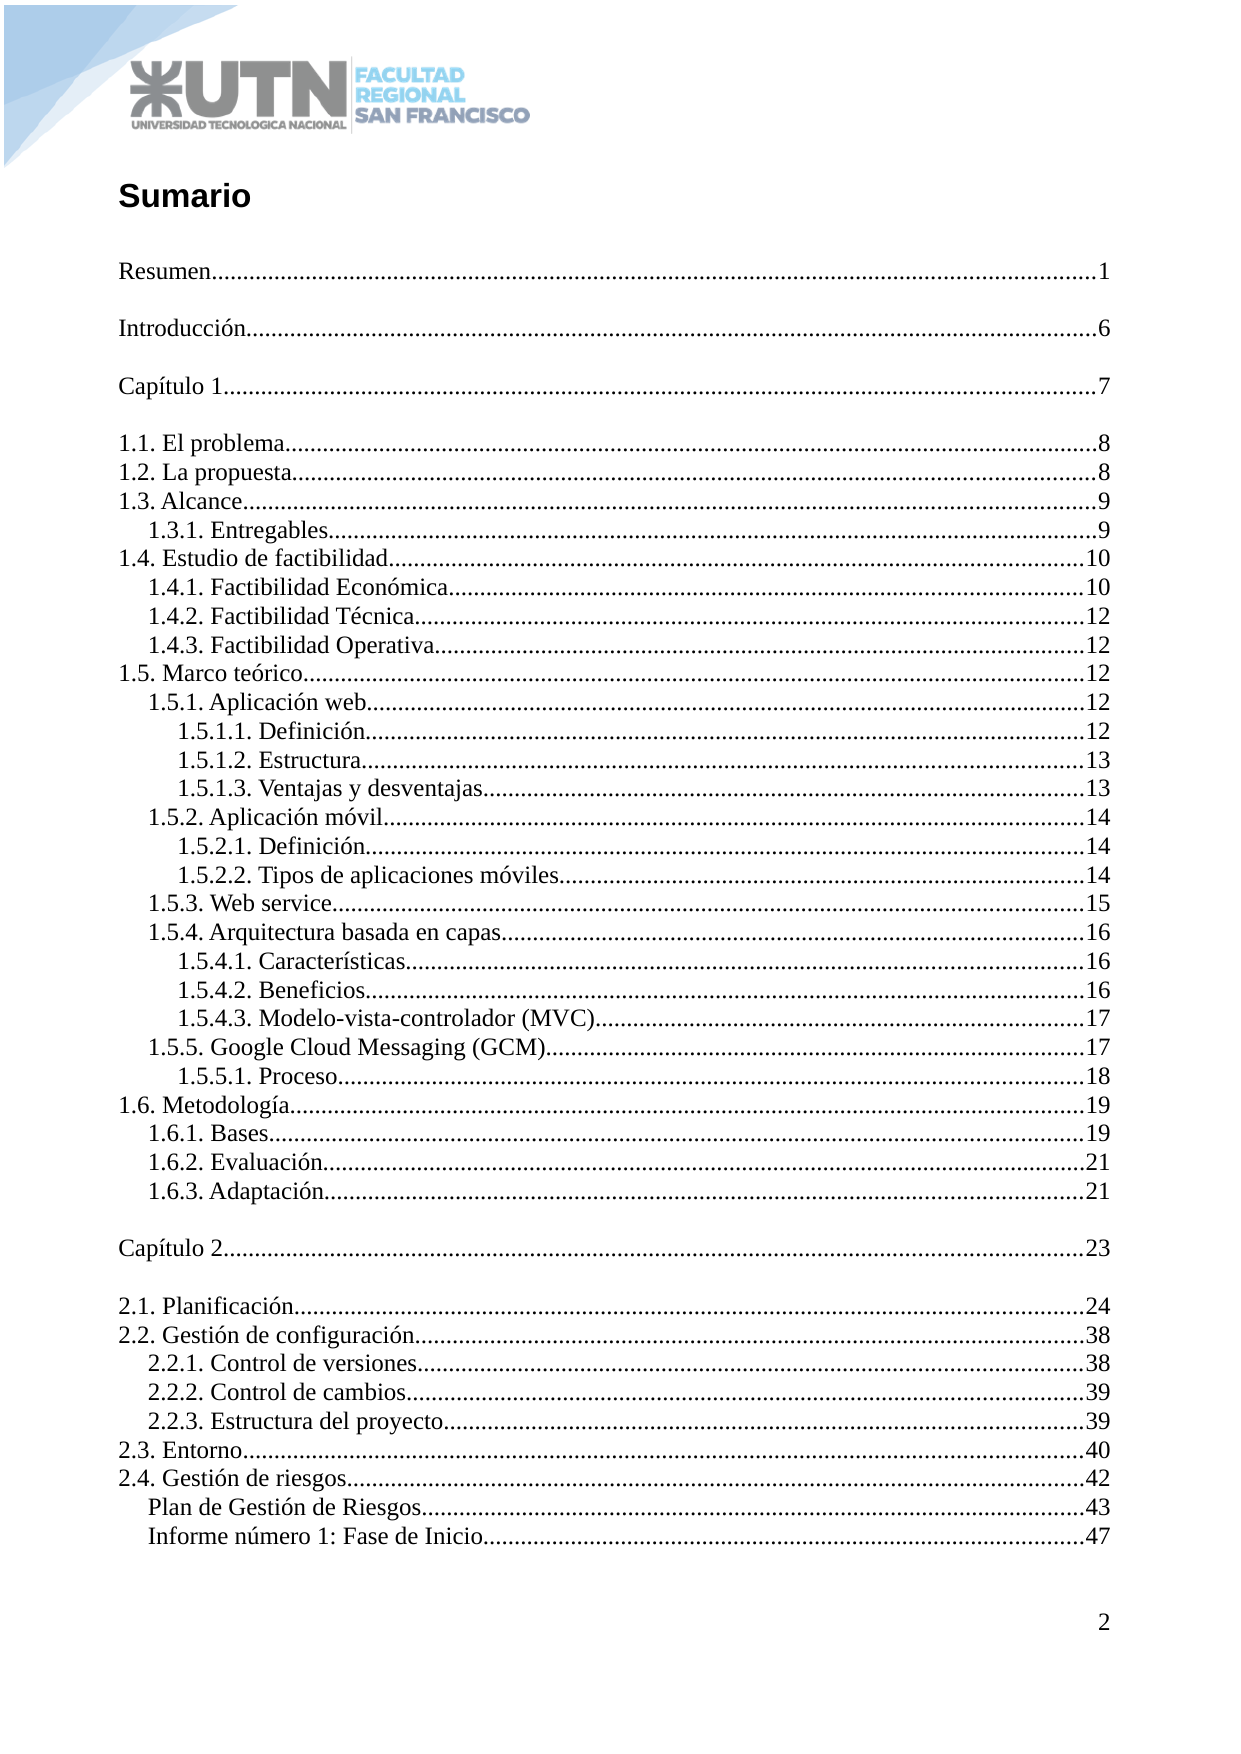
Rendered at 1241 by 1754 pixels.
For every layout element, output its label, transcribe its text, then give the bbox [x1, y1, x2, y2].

text 1.4. Estudio de factibilidad 10 [118, 543, 1110, 572]
text 1.4.3. Factibilidad Operativa 12 [148, 630, 1110, 658]
text 2.3. Entorno 40 [118, 1435, 1110, 1463]
text Capítulo 1 7 [118, 371, 1110, 400]
text 1.5.5. Google Cloud Messaging (GCM) 17 [148, 1032, 1110, 1061]
text 2.4. Gestión de riesgos 42 [118, 1463, 1110, 1492]
text 1.2. La propuesta 8 [118, 457, 1110, 486]
text 1.5.1.2. Estructura 13 [177, 745, 1110, 773]
text 1.5.2.2. Tipos de aplicaciones móviles 14 [177, 860, 1110, 888]
text 2.1. Planificación 24 [118, 1291, 1110, 1320]
text 2.2.3. Estructura del proyecto 39 [148, 1406, 1110, 1435]
text Capítulo 2 23 [118, 1233, 1110, 1262]
text 1.6.3. Adaptación 21 [148, 1176, 1110, 1205]
text 1.6.1. Bases 19 [148, 1118, 1110, 1147]
text 1.4.2. Factibilidad Técnica 12 [148, 601, 1110, 630]
text 1.4.1. Factibilidad Económica 10 [148, 572, 1110, 601]
text 1.5.4.1. Características 16 [177, 946, 1110, 975]
text 2.2. Gestión de configuración 38 [118, 1320, 1110, 1348]
text 1.1. El problema 8 [118, 428, 1110, 457]
text Plan de Gestión de Riesgos 43 [148, 1492, 1110, 1521]
text 1.5.3. Web service 15 [148, 888, 1110, 917]
text 1.3. Alcance 9 [118, 486, 1110, 515]
picture [3, 5, 532, 169]
text 1.5.2.1. Definición 14 [177, 831, 1110, 860]
text Resumen 1 [118, 256, 1110, 285]
text 1.5.1.1. Definición 12 [177, 716, 1110, 745]
text 2.2.1. Control de versiones 38 [148, 1348, 1110, 1377]
text 1.5. Marco teórico 12 [118, 658, 1110, 687]
text Informe número 1: Fase de Inicio 47 [148, 1521, 1110, 1550]
text 1.6. Metodología 19 [118, 1090, 1110, 1118]
text Introducción 6 [118, 313, 1110, 342]
subtitle Sumario [118, 176, 1110, 215]
text 1.5.4.3. Modelo-vista-controlador (MVC) 17 [177, 1003, 1110, 1032]
text 1.6.2. Evaluación 21 [148, 1147, 1110, 1176]
text 1.5.4.2. Beneficios 16 [177, 975, 1110, 1003]
text 1.5.1. Aplicación web 12 [148, 687, 1110, 716]
text 1.5.2. Aplicación móvil 14 [148, 802, 1110, 831]
text 1.5.4. Arquitectura basada en capas 16 [148, 917, 1110, 946]
text 1.3.1. Entregables 9 [148, 515, 1110, 543]
text 1.5.5.1. Proceso 18 [177, 1061, 1110, 1090]
text 2.2.2. Control de cambios 39 [148, 1377, 1110, 1406]
text 1.5.1.3. Ventajas y desventajas 13 [177, 773, 1110, 802]
